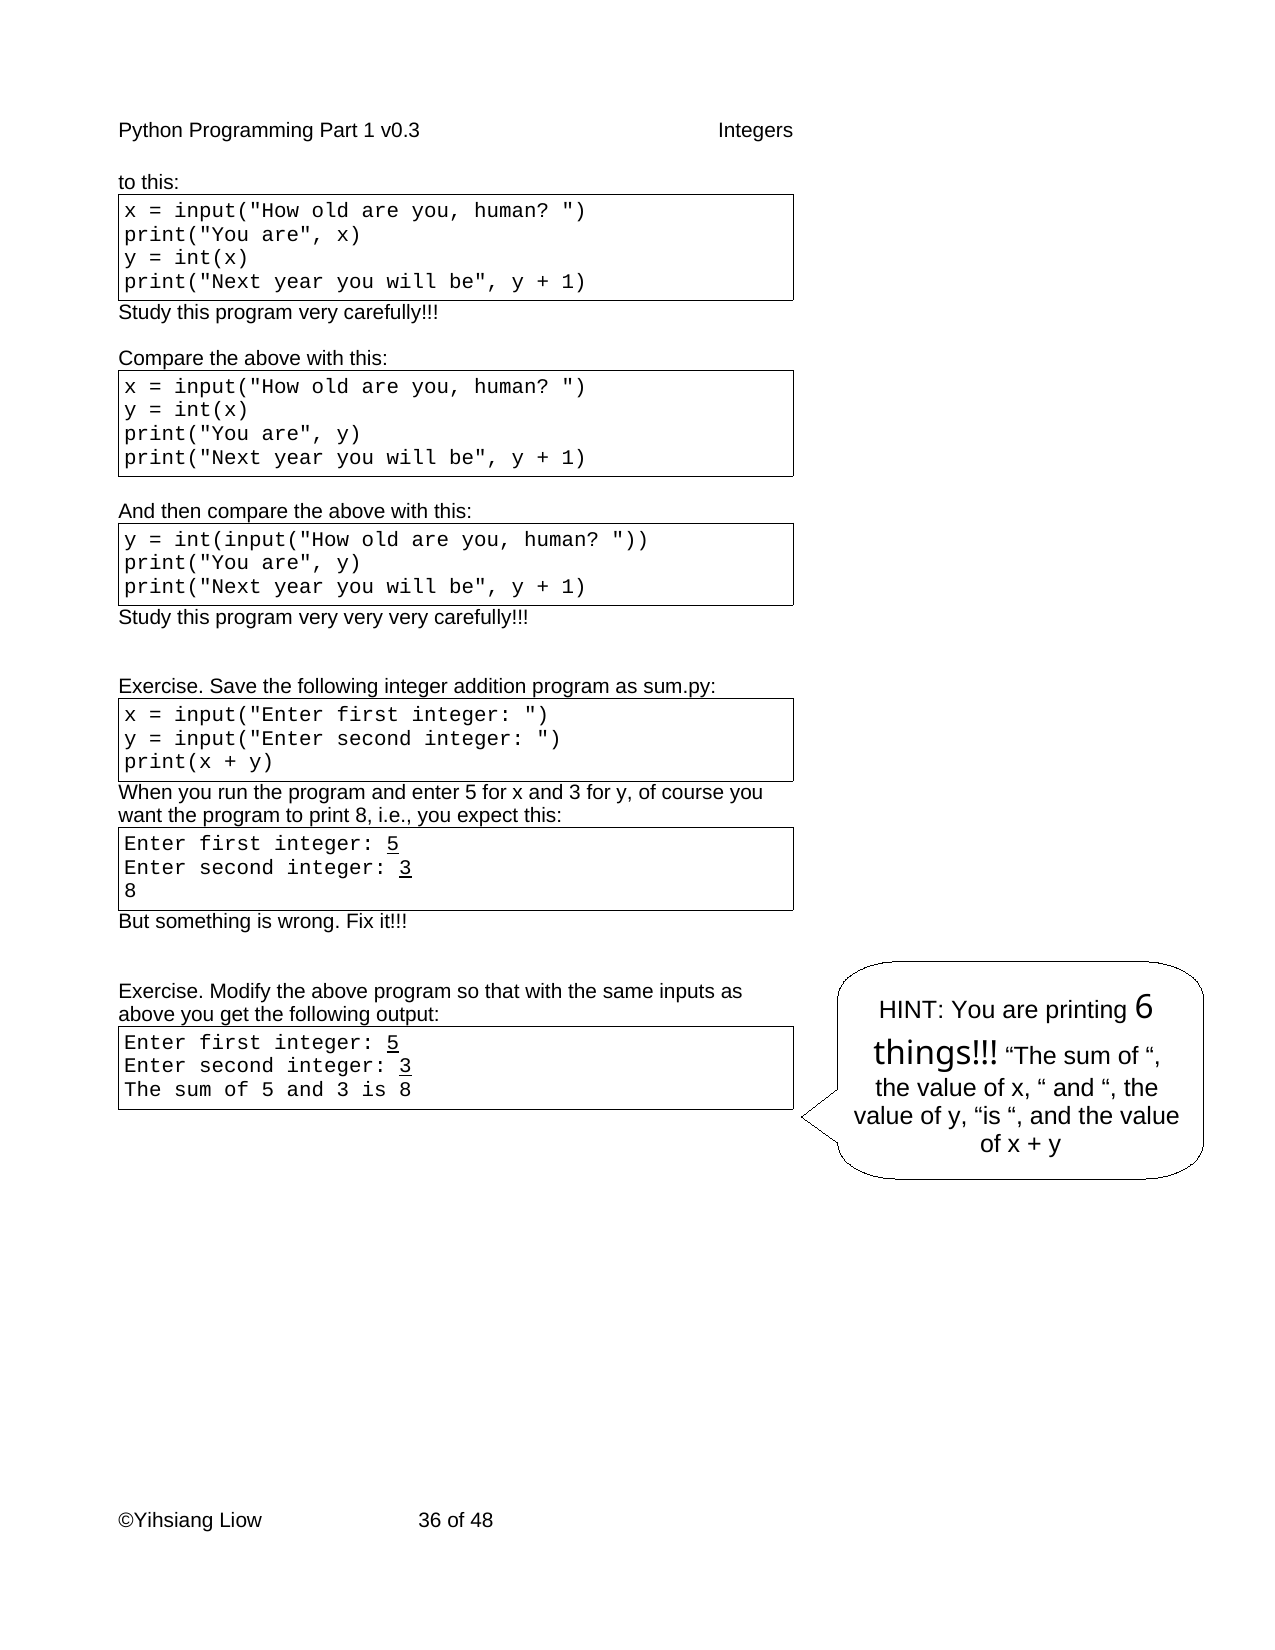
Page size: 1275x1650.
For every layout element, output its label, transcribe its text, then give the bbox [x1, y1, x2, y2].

table_header x = input("How old are you, human? ") print("You are", x) y = int(x) print("Next year you will be", y + 1) [119, 195, 793, 300]
text And then compare the above with this: [118, 499, 793, 523]
table_header Enter first integer: 5 Enter second integer: 3 The sum of 5 and 3 is 8 [119, 1027, 793, 1108]
text Compare the above with this: [118, 347, 793, 370]
text Exercise. Save the following integer addition program as sum.py: [118, 675, 793, 698]
text When you run the program and enter 5 for x and 3 for y, of course you want the program to print 8, i.e., you expect this: [118, 782, 793, 827]
table_header Enter first integer: 5 Enter second integer: 3 8 [119, 828, 793, 910]
table_header x = input("How old are you, human? ") y = int(x) print("You are", y) print("Next year you will be", y + 1) [119, 371, 793, 476]
text to this: [118, 171, 793, 194]
text Study this program very very very carefully!!! [118, 606, 793, 628]
text Study this program very carefully!!! [118, 301, 793, 323]
table_header y = int(input("How old are you, human? ")) print("You are", y) print("Next year you will be", y + 1) [119, 524, 793, 605]
text But something is wrong. Fix it!!! [118, 911, 793, 933]
table_header x = input("Enter first integer: ") y = input("Enter second integer: ") print(x + y) [119, 699, 793, 781]
text Exercise. Modify the above program so that with the same inputs as above you get the following output: [118, 979, 793, 1026]
